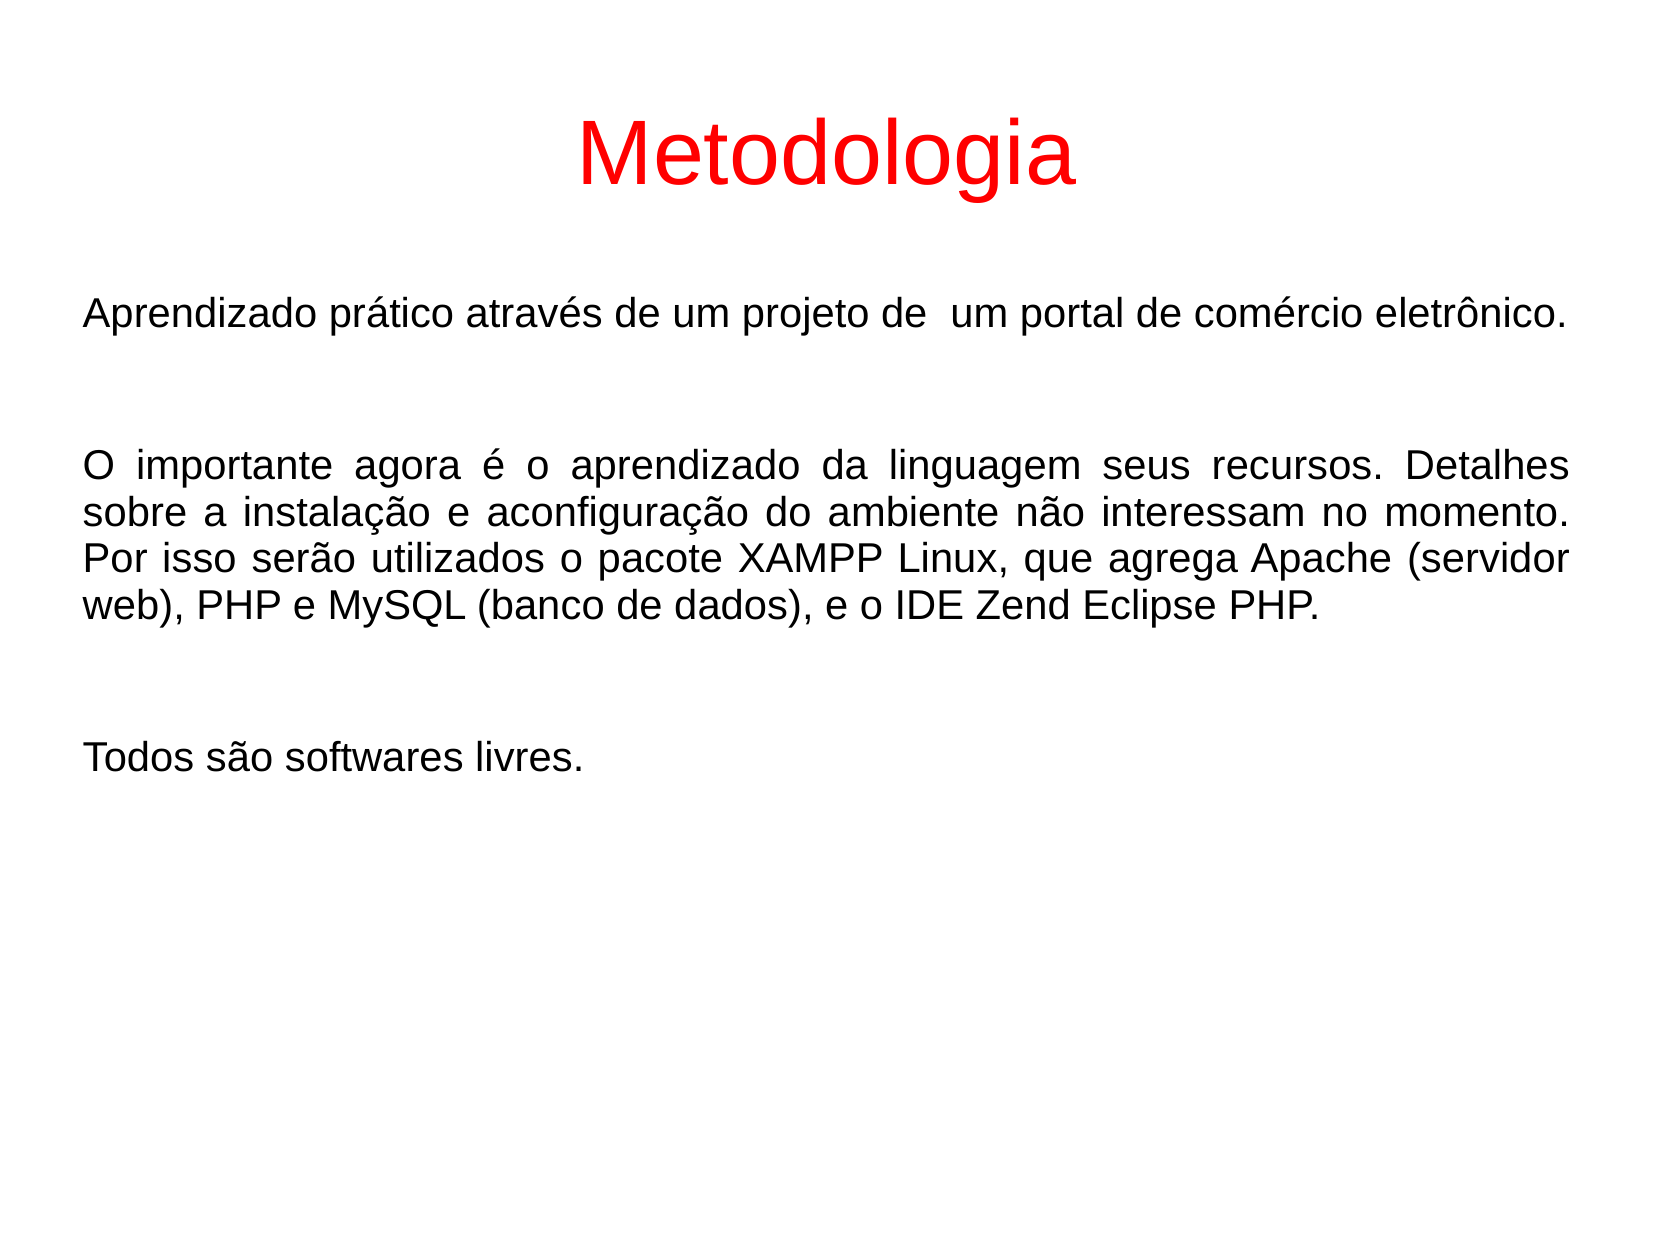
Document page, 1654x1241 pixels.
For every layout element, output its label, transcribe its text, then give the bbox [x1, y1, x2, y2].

title Metodologia [82, 49, 1571, 257]
list Aprendizado prático através de um projeto de um portal de comércio eletrônico. O importante agora é o aprendizado da linguagem seus recursos. Detalhes sobre a instalação e aconfiguração do ambiente não interessam no momento. Por isso serão utilizados o pacote XAMPP Linux, que agrega Apache (servidor web), PHP e MySQL (banco de dados), e o IDE Zend Eclipse PHP. Todos são softwares livres. [82, 290, 1571, 1010]
